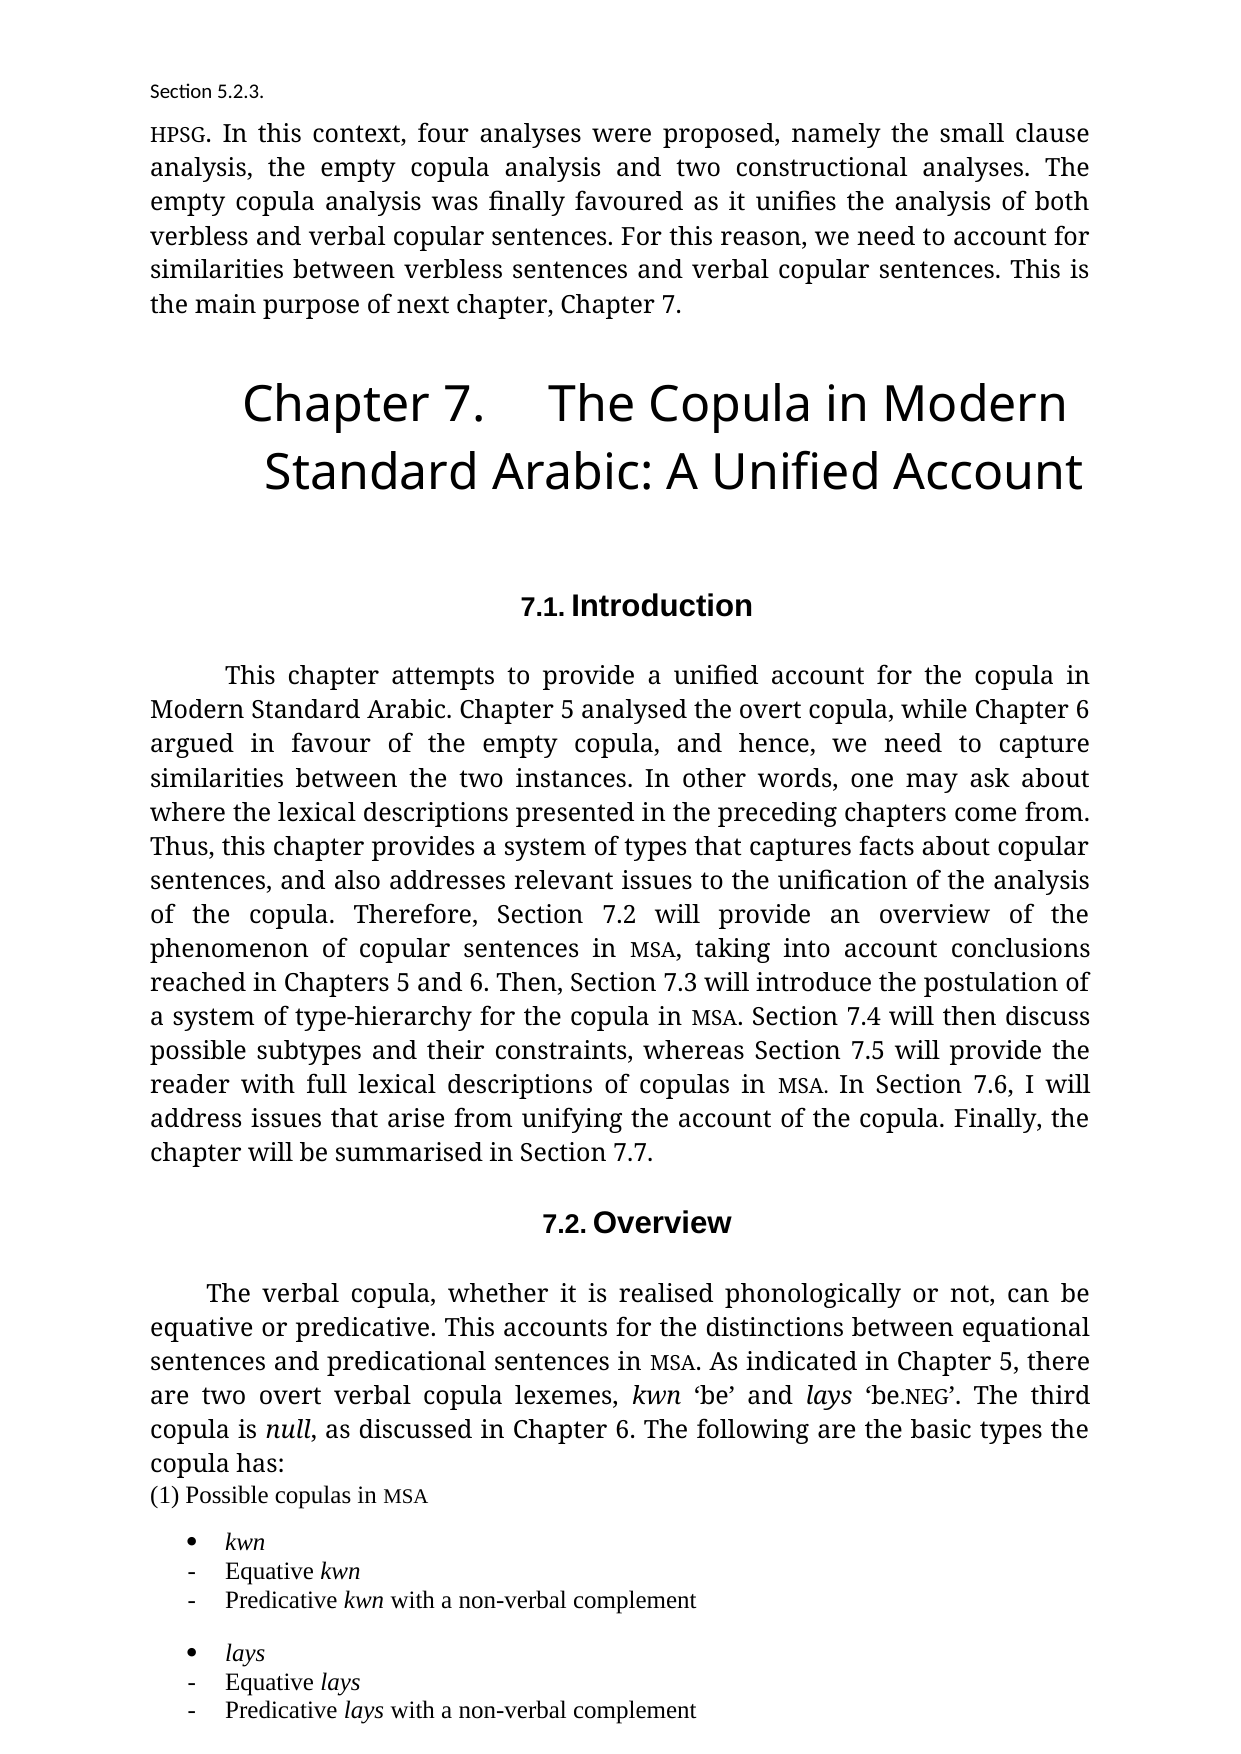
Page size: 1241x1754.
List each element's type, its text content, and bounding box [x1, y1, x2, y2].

text The verbal copula, whether it is realised phonologically or not, can be equative or predicative. This accounts for the distinctions between equational sentences and predicational sentences in MSA. As indicated in Chapter 5, there are two overt verbal copula lexemes, kwn ‘be’ and lays ‘be.NEG’. The third copula is null, as discussed in Chapter 6. The following are the basic types the copula has: [150, 1276, 1091, 1480]
subtitle Overview [150, 1204, 1123, 1240]
list Possible copulas in MSA [150, 1480, 1123, 1509]
text HPSG. In this context, four analyses were proposed, namely the small clause analysis, the empty copula analysis and two constructional analyses. The empty copula analysis was finally favoured as it unifies the analysis of both verbless and verbal copular sentences. For this reason, we need to account for similarities between verbless sentences and verbal copular sentences. This is the main purpose of next chapter, Chapter 7. [150, 116, 1091, 320]
list kwn [187, 1527, 1123, 1556]
list Predicative kwn with a non-verbal complement [187, 1585, 1123, 1613]
subtitle Introduction [150, 587, 1123, 622]
text This chapter attempts to provide a unified account for the copula in Modern Standard Arabic. Chapter 5 analysed the overt copula, while Chapter 6 argued in favour of the empty copula, and hence, we need to capture similarities between the two instances. In other words, one may ask about where the lexical descriptions presented in the preceding chapters come from. Thus, this chapter provides a system of types that captures facts about copular sentences, and also addresses relevant issues to the unification of the analysis of the copula. Therefore, Section 7.2 will provide an overview of the phenomenon of copular sentences in MSA, taking into account conclusions reached in Chapters 5 and 6. Then, Section 7.3 will introduce the postulation of a system of type-hierarchy for the copula in MSA. Section 7.4 will then discuss possible subtypes and their constraints, whereas Section 7.5 will provide the reader with full lexical descriptions of copulas in MSA. In Section 7.6, I will address issues that arise from unifying the account of the copula. Finally, the chapter will be summarised in Section 7.7. [150, 658, 1091, 1169]
subtitle The Copula in Modern Standard Arabic: A Unified Account [187, 368, 1123, 504]
text Section 5.2.3. [150, 78, 1062, 103]
list Equative lays [187, 1667, 1123, 1695]
list lays [187, 1638, 1123, 1667]
list Predicative lays with a non-verbal complement [187, 1695, 1123, 1724]
list Equative kwn [187, 1556, 1123, 1585]
